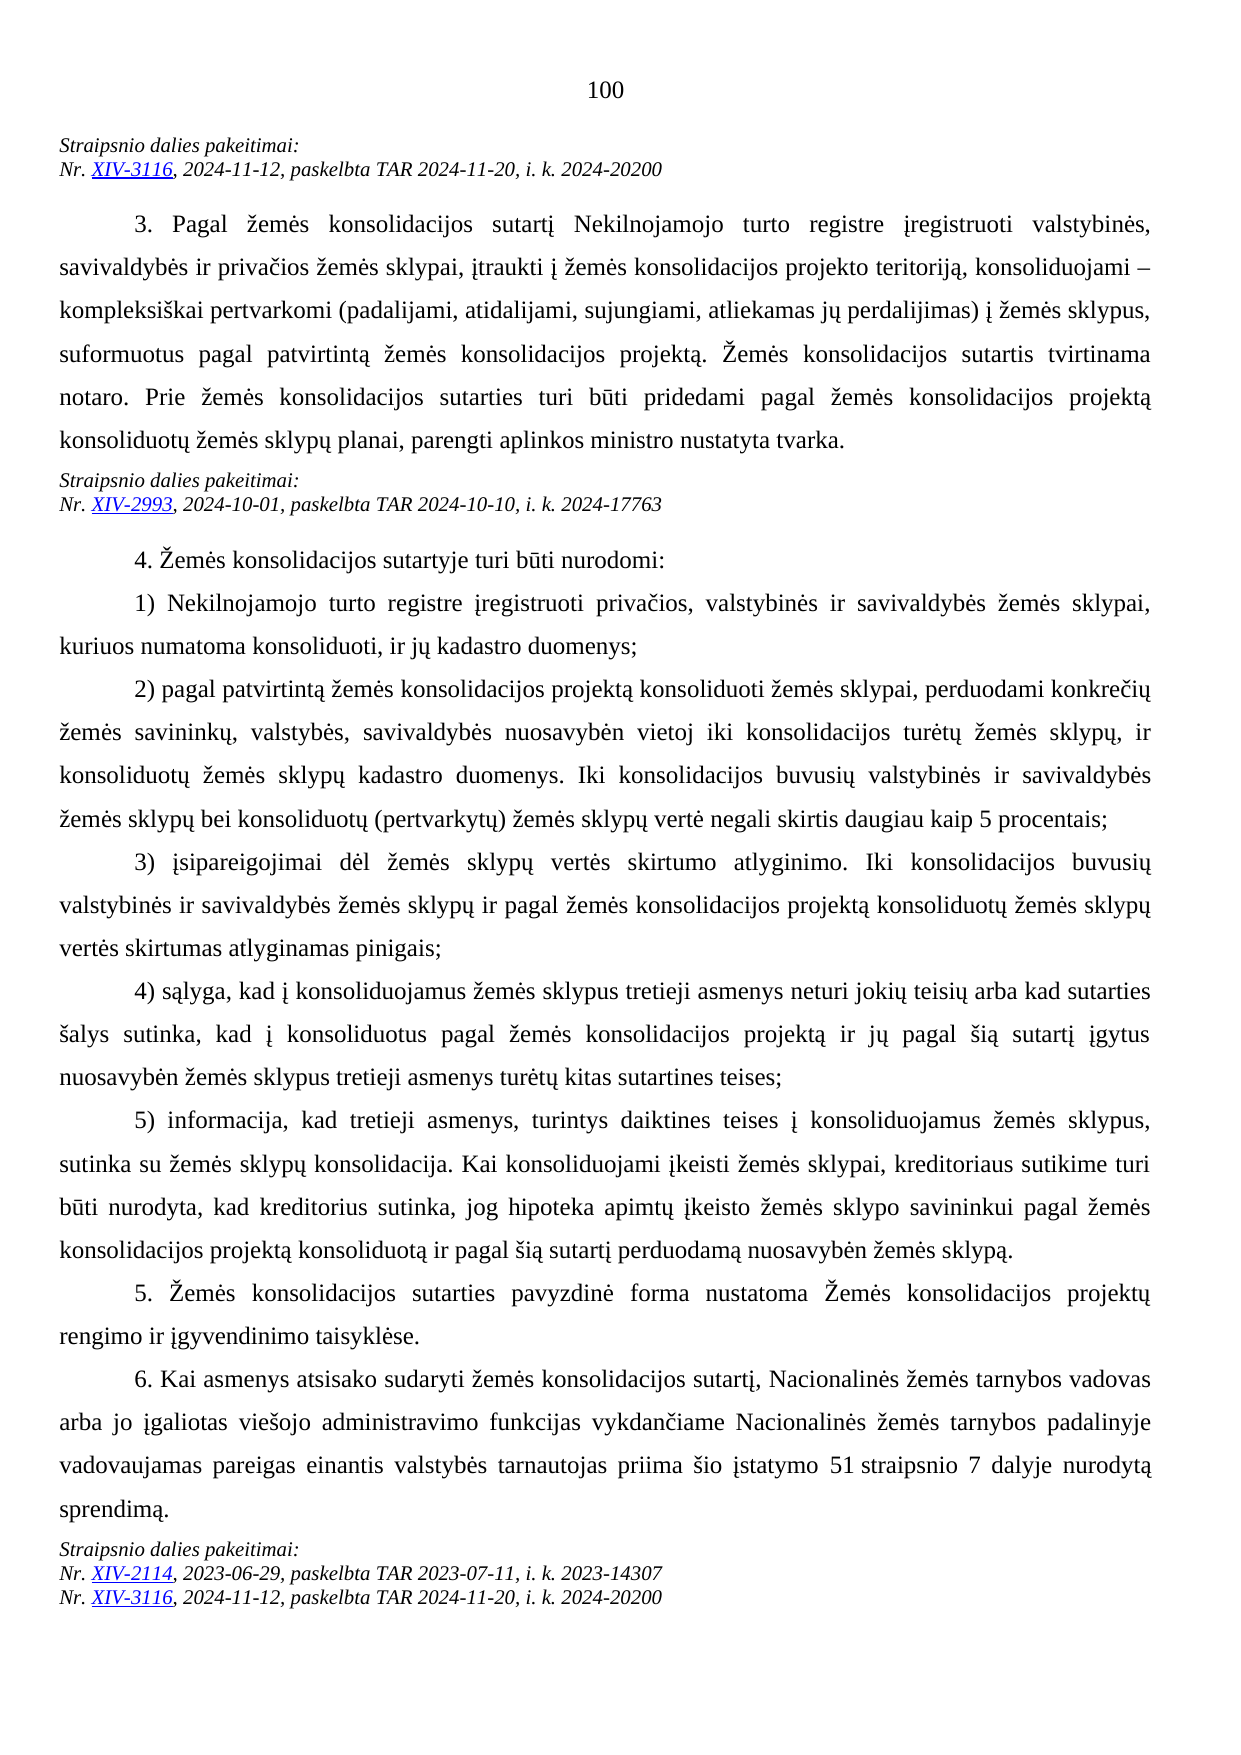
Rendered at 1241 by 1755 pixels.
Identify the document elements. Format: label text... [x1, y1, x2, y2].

text Nr. XIV-2993, 2024-10-01, paskelbta TAR 2024-10-10, i. k. 2024-17763 [59, 492, 1152, 516]
text Straipsnio dalies pakeitimai: [59, 468, 1152, 492]
text 3) įsipareigojimai dėl žemės sklypų vertės skirtumo atlyginimo. Iki konsolidacijos buvusių valstybinės ir savivaldybės žemės sklypų ir pagal žemės konsolidacijos projektą konsoliduotų žemės sklypų vertės skirtumas atlyginamas pinigais; [59, 847, 1152, 962]
text Straipsnio dalies pakeitimai: [59, 1537, 1152, 1561]
text 5) informacija, kad tretieji asmenys, turintys daiktines teises į konsoliduojamus žemės sklypus, sutinka su žemės sklypų konsolidacija. Kai konsoliduojami įkeisti žemės sklypai, kreditoriaus sutikime turi būti nurodyta, kad kreditorius sutinka, jog hipoteka apimtų įkeisto žemės sklypo savininkui pagal žemės konsolidacijos projektą konsoliduotą ir pagal šią sutartį perduodamą nuosavybėn žemės sklypą. [59, 1106, 1152, 1264]
text 6. Kai asmenys atsisako sudaryti žemės konsolidacijos sutartį, Nacionalinės žemės tarnybos vadovas arba jo įgaliotas viešojo administravimo funkcijas vykdančiame Nacionalinės žemės tarnybos padalinyje vadovaujamas pareigas einantis valstybės tarnautojas priima šio įstatymo 51 straipsnio 7 dalyje nurodytą sprendimą. [59, 1364, 1152, 1522]
text 4. Žemės konsolidacijos sutartyje turi būti nurodomi: [59, 545, 1152, 574]
text 3. Pagal žemės konsolidacijos sutartį Nekilnojamojo turto registre įregistruoti valstybinės, savivaldybės ir privačios žemės sklypai, įtraukti į žemės konsolidacijos projekto teritoriją, konsoliduojami – kompleksiškai pertvarkomi (padalijami, atidalijami, sujungiami, atliekamas jų perdalijimas) į žemės sklypus, suformuotus pagal patvirtintą žemės konsolidacijos projektą. Žemės konsolidacijos sutartis tvirtinama notaro. Prie žemės konsolidacijos sutarties turi būti pridedami pagal žemės konsolidacijos projektą konsoliduotų žemės sklypų planai, parengti aplinkos ministro nustatyta tvarka. [59, 209, 1152, 454]
text Straipsnio dalies pakeitimai: [59, 132, 1152, 157]
text 1) Nekilnojamojo turto registre įregistruoti privačios, valstybinės ir savivaldybės žemės sklypai, kuriuos numatoma konsoliduoti, ir jų kadastro duomenys; [59, 588, 1152, 660]
text 5. Žemės konsolidacijos sutarties pavyzdinė forma nustatoma Žemės konsolidacijos projektų rengimo ir įgyvendinimo taisyklėse. [59, 1278, 1152, 1350]
text 4) sąlyga, kad į konsoliduojamus žemės sklypus tretieji asmenys neturi jokių teisių arba kad sutarties šalys sutinka, kad į konsoliduotus pagal žemės konsolidacijos projektą ir jų pagal šią sutartį įgytus nuosavybėn žemės sklypus tretieji asmenys turėtų kitas sutartines teises; [59, 976, 1152, 1091]
text Nr. XIV-3116, 2024-11-12, paskelbta TAR 2024-11-20, i. k. 2024-20200 [59, 1585, 1152, 1609]
text Nr. XIV-2114, 2023-06-29, paskelbta TAR 2023-07-11, i. k. 2023-14307 [59, 1561, 1152, 1585]
text Nr. XIV-3116, 2024-11-12, paskelbta TAR 2024-11-20, i. k. 2024-20200 [59, 157, 1152, 181]
text 2) pagal patvirtintą žemės konsolidacijos projektą konsoliduoti žemės sklypai, perduodami konkrečių žemės savininkų, valstybės, savivaldybės nuosavybėn vietoj iki konsolidacijos turėtų žemės sklypų, ir konsoliduotų žemės sklypų kadastro duomenys. Iki konsolidacijos buvusių valstybinės ir savivaldybės žemės sklypų bei konsoliduotų (pertvarkytų) žemės sklypų vertė negali skirtis daugiau kaip 5 procentais; [59, 674, 1152, 832]
